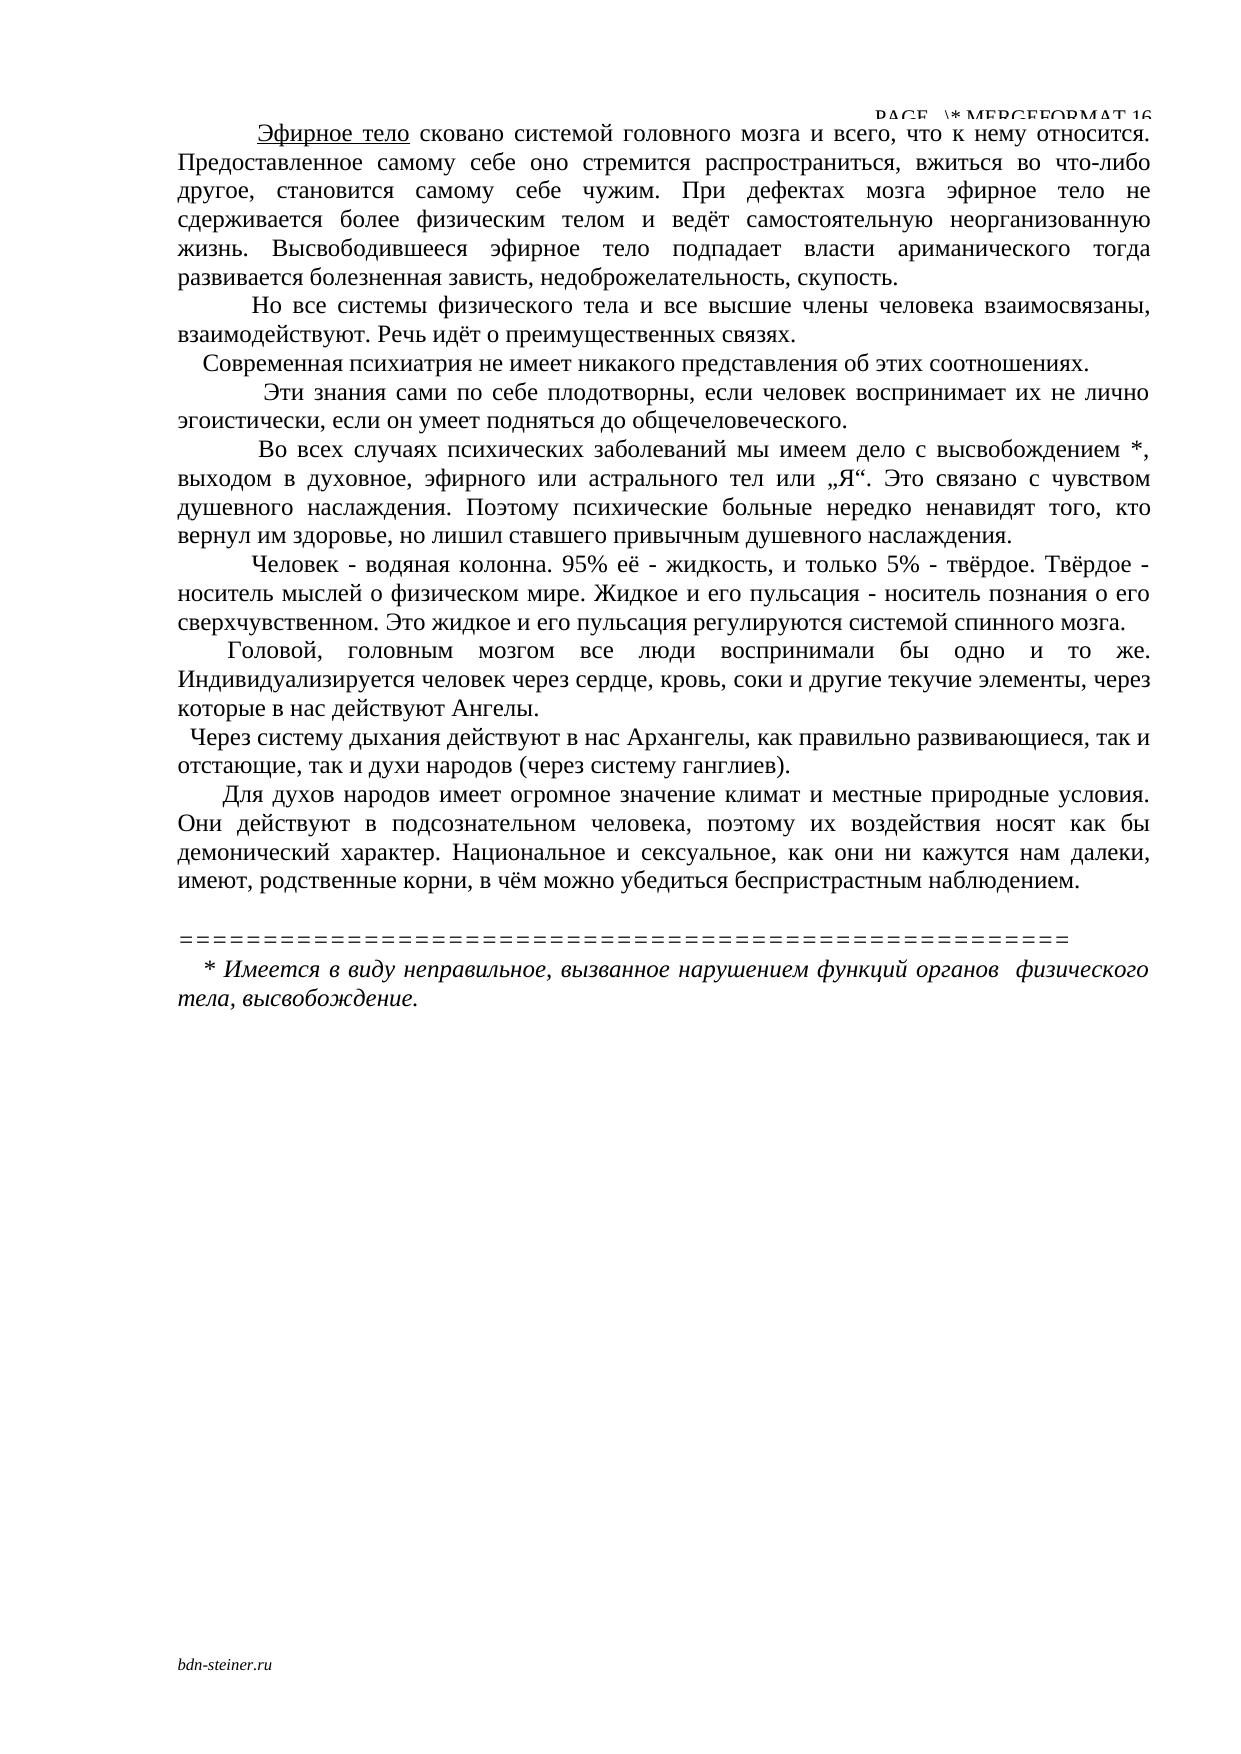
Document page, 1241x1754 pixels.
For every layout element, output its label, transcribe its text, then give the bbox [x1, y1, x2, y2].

text Эти знания сами по себе плодотворны, если человек воспринимает их не лично эгоистически, если он умеет подняться до общечеловеческого. [177, 377, 1152, 434]
text * Имеется в виду неправильное, вызванное нарушением функций органов физического тела, высвобождение. [177, 954, 1152, 1012]
text ===================================================== [177, 926, 1152, 954]
text Современная психиатрия не имеет никакого представления об этих соотношениях. [177, 348, 1152, 377]
text Человек - водяная колонна. 95% её - жидкость, и только 5% - твёрдое. Твёрдое - носитель мыслей о физическом мире. Жидкое и его пульсация - носитель познания о его сверхчувственном. Это жидкое и его пульсация регулируются системой спинного мозга. [177, 549, 1152, 636]
text Для духов народов имеет огромное значение климат и местные природные условия. Они действуют в подсознательном человека, поэтому их воздействия носят как бы демонический характер. Национальное и сексуальное, как они ни кажутся нам далеки, имеют, родственные корни, в чём можно убедиться беспристрастным наблюдением. [177, 779, 1152, 894]
text Головой, головным мозгом все люди воспринимали бы одно и то же. Индивидуализируется человек через сердце, кровь, соки и другие текучие элементы, через которые в нас действуют Ангелы. [177, 636, 1152, 722]
text Во всех случаях психических заболеваний мы имеем дело с высвобождением *, выходом в духовное, эфирного или астрального тел или „Я“. Это связано с чувством душевного наслаждения. Поэтому психические больные нередко ненавидят того, кто вернул им здоровье, но лишил ставшего привычным душевного наслаждения. [177, 434, 1152, 549]
text Эфирное тело сковано системой головного мозга и всего, что к нему относится. Предоставленное самому себе оно стремится распространиться, вжиться во что-либо другое, становится самому себе чужим. При дефектах мозга эфирное тело не сдерживается более физическим телом и ведёт самостоятельную неорганизованную жизнь. Высвободившееся эфирное тело подпадает власти ариманического тогда развивается болезненная зависть, недоброжелательность, скупость. [177, 118, 1152, 291]
text Но все системы физического тела и все высшие члены человека взаимосвязаны, взаимодействуют. Речь идёт о преимущественных связях. [177, 291, 1152, 348]
text Через систему дыхания действуют в нас Архангелы, как правильно развивающиеся, так и отстающие, так и духи народов (через систему ганглиев). [177, 722, 1152, 779]
